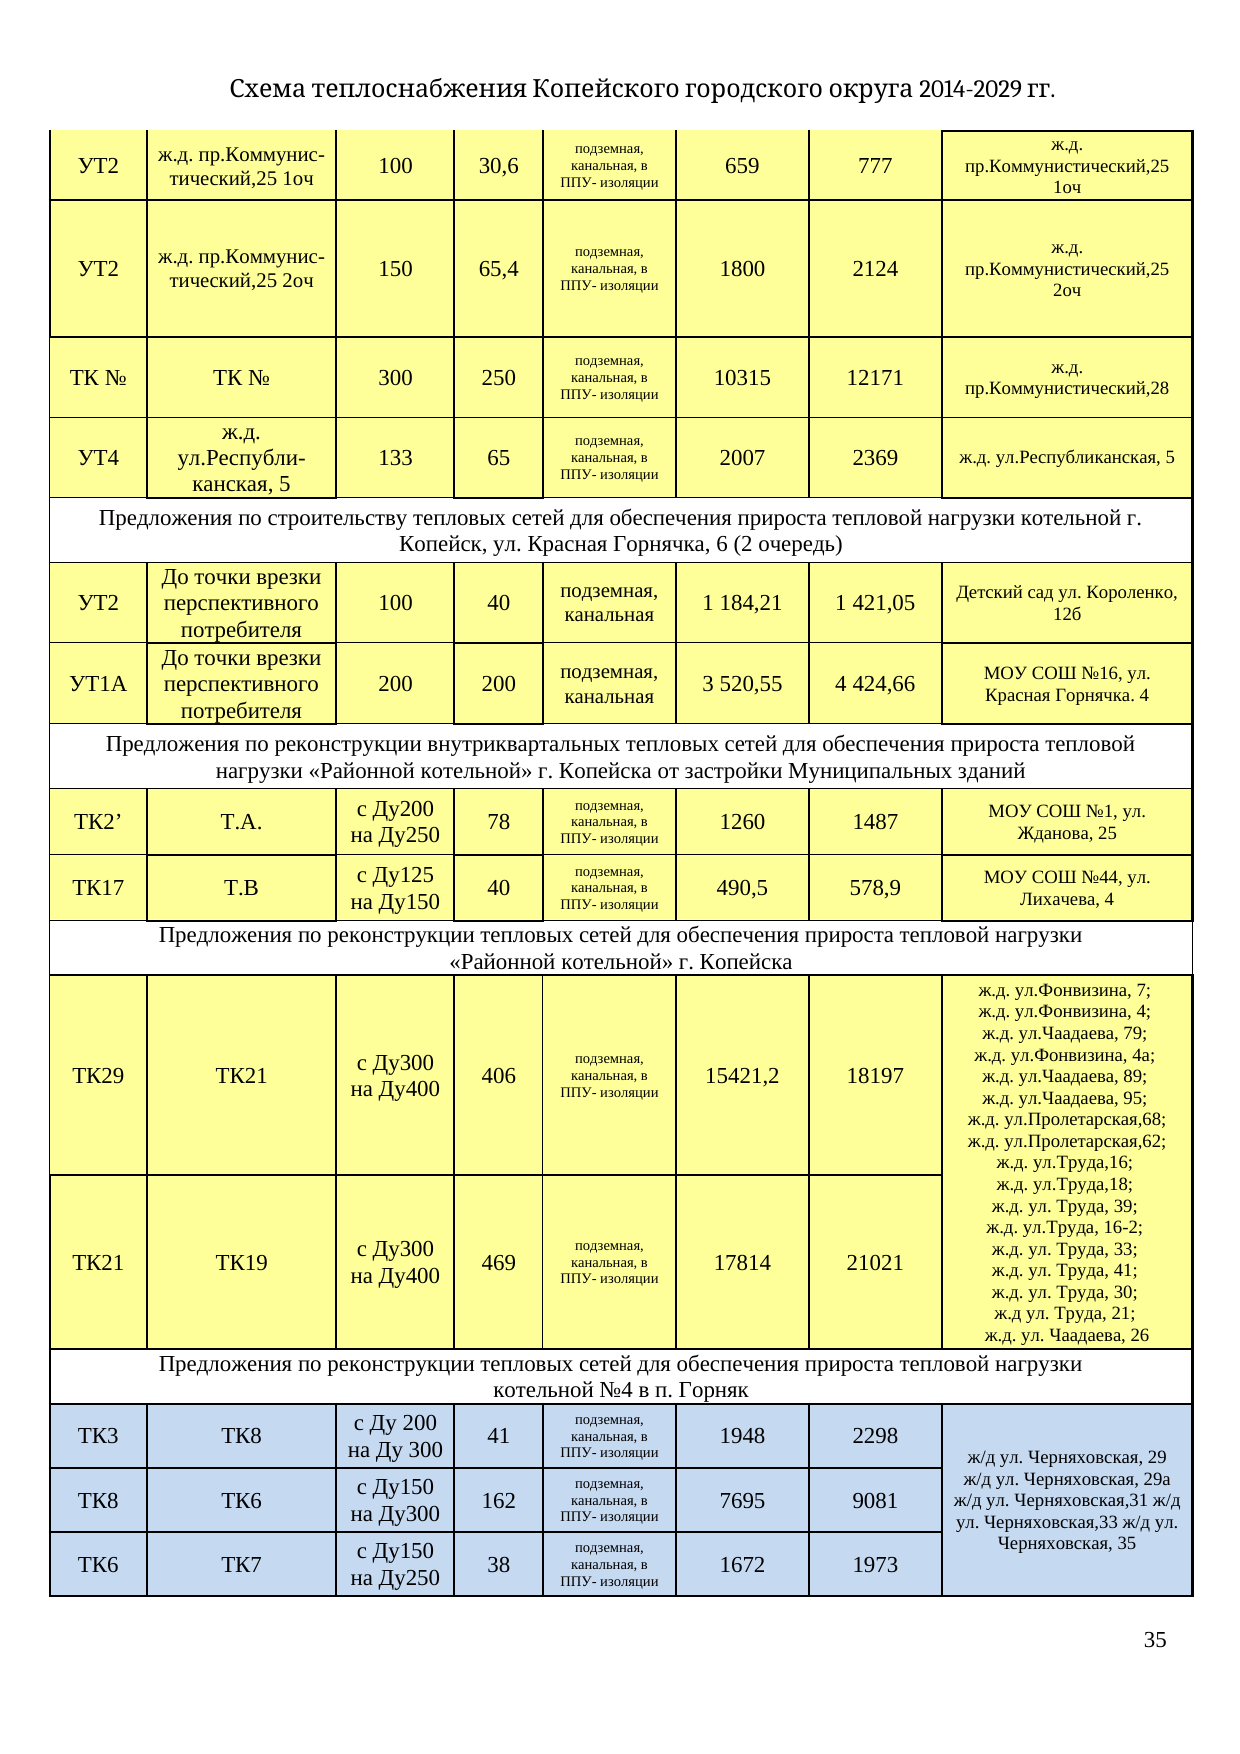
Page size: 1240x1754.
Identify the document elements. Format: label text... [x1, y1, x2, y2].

table_cell 1487 [810, 789, 941, 854]
table_cell с Ду125 на Ду150 [337, 855, 453, 919]
table_cell ж.д. ул.Республиканская, 5 [943, 418, 1191, 497]
table_cell 3 520,55 [677, 643, 808, 723]
table_cell До точки врезки перспективного потребителя [148, 644, 335, 723]
table_cell ТК3 [51, 1405, 146, 1467]
table_cell 1973 [810, 1533, 941, 1595]
table_cell ТК19 [148, 1176, 335, 1348]
table_cell ж.д. ул.Республи-канская, 5 [148, 418, 335, 497]
table_cell 469 [455, 1176, 542, 1348]
table_cell 578,9 [810, 855, 941, 919]
table_cell 100 [337, 130, 453, 199]
table_cell Т.В [148, 856, 335, 919]
table_cell ТК7 [148, 1533, 335, 1595]
table_cell 200 [337, 643, 453, 723]
table_cell УТ1А [50, 643, 146, 723]
table_cell подземная, канальная, в ППУ- изоляции [544, 1405, 675, 1467]
table_cell ТК2’ [50, 789, 146, 854]
table_cell МОУ СОШ №1, ул. Жданова, 25 [943, 789, 1191, 854]
table_cell 41 [455, 1405, 542, 1467]
table_cell 490,5 [677, 855, 808, 919]
table_cell подземная, канальная, в ППУ- изоляции [543, 1176, 675, 1348]
table_cell 1 421,05 [810, 563, 941, 642]
table_cell 1260 [677, 789, 808, 854]
table_cell ж.д. пр.Коммунис-тический,25 1оч [148, 130, 335, 199]
table_cell МОУ СОШ №44, ул. Лихачева, 4 [943, 856, 1191, 919]
table_cell подземная, канальная, в ППУ- изоляции [544, 789, 675, 854]
table_cell Т.А. [148, 789, 335, 854]
table_cell 7695 [677, 1469, 808, 1531]
table_cell 2369 [810, 418, 941, 497]
table_cell подземная, канальная [544, 563, 675, 642]
table_cell 9081 [810, 1469, 941, 1531]
table_cell УТ2 [51, 130, 146, 199]
table_cell с Ду300 на Ду400 [337, 976, 453, 1174]
table_cell ТК6 [51, 1533, 146, 1595]
table_cell 65,4 [455, 201, 542, 336]
table_cell 300 [337, 338, 453, 417]
table_cell ж.д. пр.Коммунистический,25 2оч [943, 201, 1191, 336]
table_cell ТК № [50, 338, 146, 417]
table_cell ТК17 [50, 855, 146, 919]
table_cell 162 [455, 1469, 542, 1531]
table_cell 4 424,66 [810, 643, 941, 723]
table_cell Предложения по строительству тепловых сетей для обеспечения прироста тепловой нагрузки котельной г. Копейск, ул. Красная Горнячка, 6 (2 очередь) [50, 498, 1191, 562]
table_cell ж.д. пр.Коммунис-тический,25 2оч [148, 201, 335, 336]
table_cell с Ду 200 на Ду 300 [337, 1405, 453, 1467]
table_cell 38 [455, 1533, 542, 1595]
table_cell 2124 [810, 201, 941, 336]
table_cell подземная, канальная [544, 643, 675, 723]
table_cell 17814 [677, 1176, 808, 1348]
table_cell 1800 [677, 201, 808, 336]
table_cell подземная, канальная, в ППУ- изоляции [543, 976, 675, 1174]
table_cell 12171 [810, 338, 941, 417]
table_cell подземная, канальная, в ППУ- изоляции [544, 338, 675, 417]
table_cell подземная, канальная, в ППУ- изоляции [544, 1469, 675, 1531]
table_cell Детский сад ул. Короленко, 12б [943, 563, 1191, 642]
table_cell 78 [455, 789, 542, 854]
table_cell ТК21 [51, 1176, 146, 1348]
table_cell с Ду200 на Ду250 [337, 789, 453, 854]
table_cell УТ4 [50, 418, 146, 497]
table_cell с Ду300 на Ду400 [337, 1176, 453, 1348]
table_cell УТ2 [50, 563, 146, 642]
table_cell ТК29 [50, 976, 146, 1174]
table_cell 2007 [677, 418, 808, 497]
table_cell 100 [337, 563, 453, 642]
table_cell 250 [455, 338, 542, 417]
table_cell 406 [455, 976, 542, 1174]
table_cell ТК6 [148, 1469, 335, 1531]
table_cell 2298 [810, 1405, 941, 1467]
table_cell ТК8 [51, 1469, 146, 1531]
table_cell ж.д. ул.Фонвизина, 7; ж.д. ул.Фонвизина, 4; ж.д. ул.Чаадаева, 79; ж.д. ул.Фонвизина, 4а; ж.д. ул.Чаадаева, 89; ж.д. ул.Чаадаева, 95; ж.д. ул.Пролетарская,68; ж.д. ул.Пролетарская,62; ж.д. ул.Труда,16; ж.д. ул.Труда,18; ж.д. ул. Труда, 39; ж.д. ул.Труда, 16-2; ж.д. ул. Труда, 33; ж.д. ул. Труда, 41; ж.д. ул. Труда, 30; ж.д ул. Труда, 21; ж.д. ул. Чаадаева, 26 [943, 976, 1191, 1348]
table_cell До точки врезки перспективного потребителя [148, 563, 335, 642]
table_cell ж.д. пр.Коммунистический,28 [943, 338, 1191, 417]
table_cell 1948 [677, 1405, 808, 1467]
table_cell 133 [337, 418, 453, 497]
table_cell 21021 [810, 1176, 941, 1348]
table_cell ж/д ул. Черняховская, 29 ж/д ул. Черняховская, 29а ж/д ул. Черняховская,31 ж/д ул. Черняховская,33 ж/д ул. Черняховская, 35 [943, 1405, 1191, 1595]
table_cell 1672 [677, 1533, 808, 1595]
table_cell 659 [677, 130, 808, 199]
table_cell МОУ СОШ №16, ул. Красная Горнячка. 4 [943, 644, 1191, 723]
table_cell 150 [337, 201, 453, 336]
table_cell подземная, канальная, в ППУ- изоляции [544, 130, 675, 199]
table_cell с Ду150 на Ду300 [337, 1469, 453, 1531]
table_cell Предложения по реконструкции тепловых сетей для обеспечения прироста тепловой нагрузки котельной №4 в п. Горняк [51, 1350, 1191, 1403]
table_cell Предложения по реконструкции внутриквартальных тепловых сетей для обеспечения прироста тепловой нагрузки «Районной котельной» г. Копейска от застройки Муниципальных зданий [50, 724, 1191, 788]
table_cell подземная, канальная, в ППУ- изоляции [544, 855, 675, 919]
table_cell УТ2 [51, 201, 146, 336]
table_cell подземная, канальная, в ППУ- изоляции [544, 418, 675, 497]
table_cell 10315 [677, 338, 808, 417]
table_cell Предложения по реконструкции тепловых сетей для обеспечения прироста тепловой нагрузки «Районной котельной» г. Копейска [50, 921, 1192, 974]
table_cell ж.д. пр.Коммунистический,25 1оч [943, 132, 1191, 199]
table_cell с Ду150 на Ду250 [337, 1533, 453, 1595]
table_cell 200 [455, 644, 542, 723]
table_cell ТК8 [148, 1405, 335, 1467]
table_cell ТК № [148, 338, 335, 417]
table_cell 40 [455, 856, 542, 919]
table_cell подземная, канальная, в ППУ- изоляции [544, 1533, 675, 1595]
table_cell 18197 [810, 976, 941, 1174]
table_cell подземная, канальная, в ППУ- изоляции [544, 201, 675, 336]
table_cell 1 184,21 [677, 563, 808, 642]
table_cell 15421,2 [677, 976, 808, 1174]
table_cell 40 [455, 563, 542, 642]
table_cell 777 [810, 130, 941, 199]
table_cell 30,6 [455, 130, 542, 199]
table_cell 65 [455, 418, 542, 497]
table_cell ТК21 [148, 976, 335, 1174]
